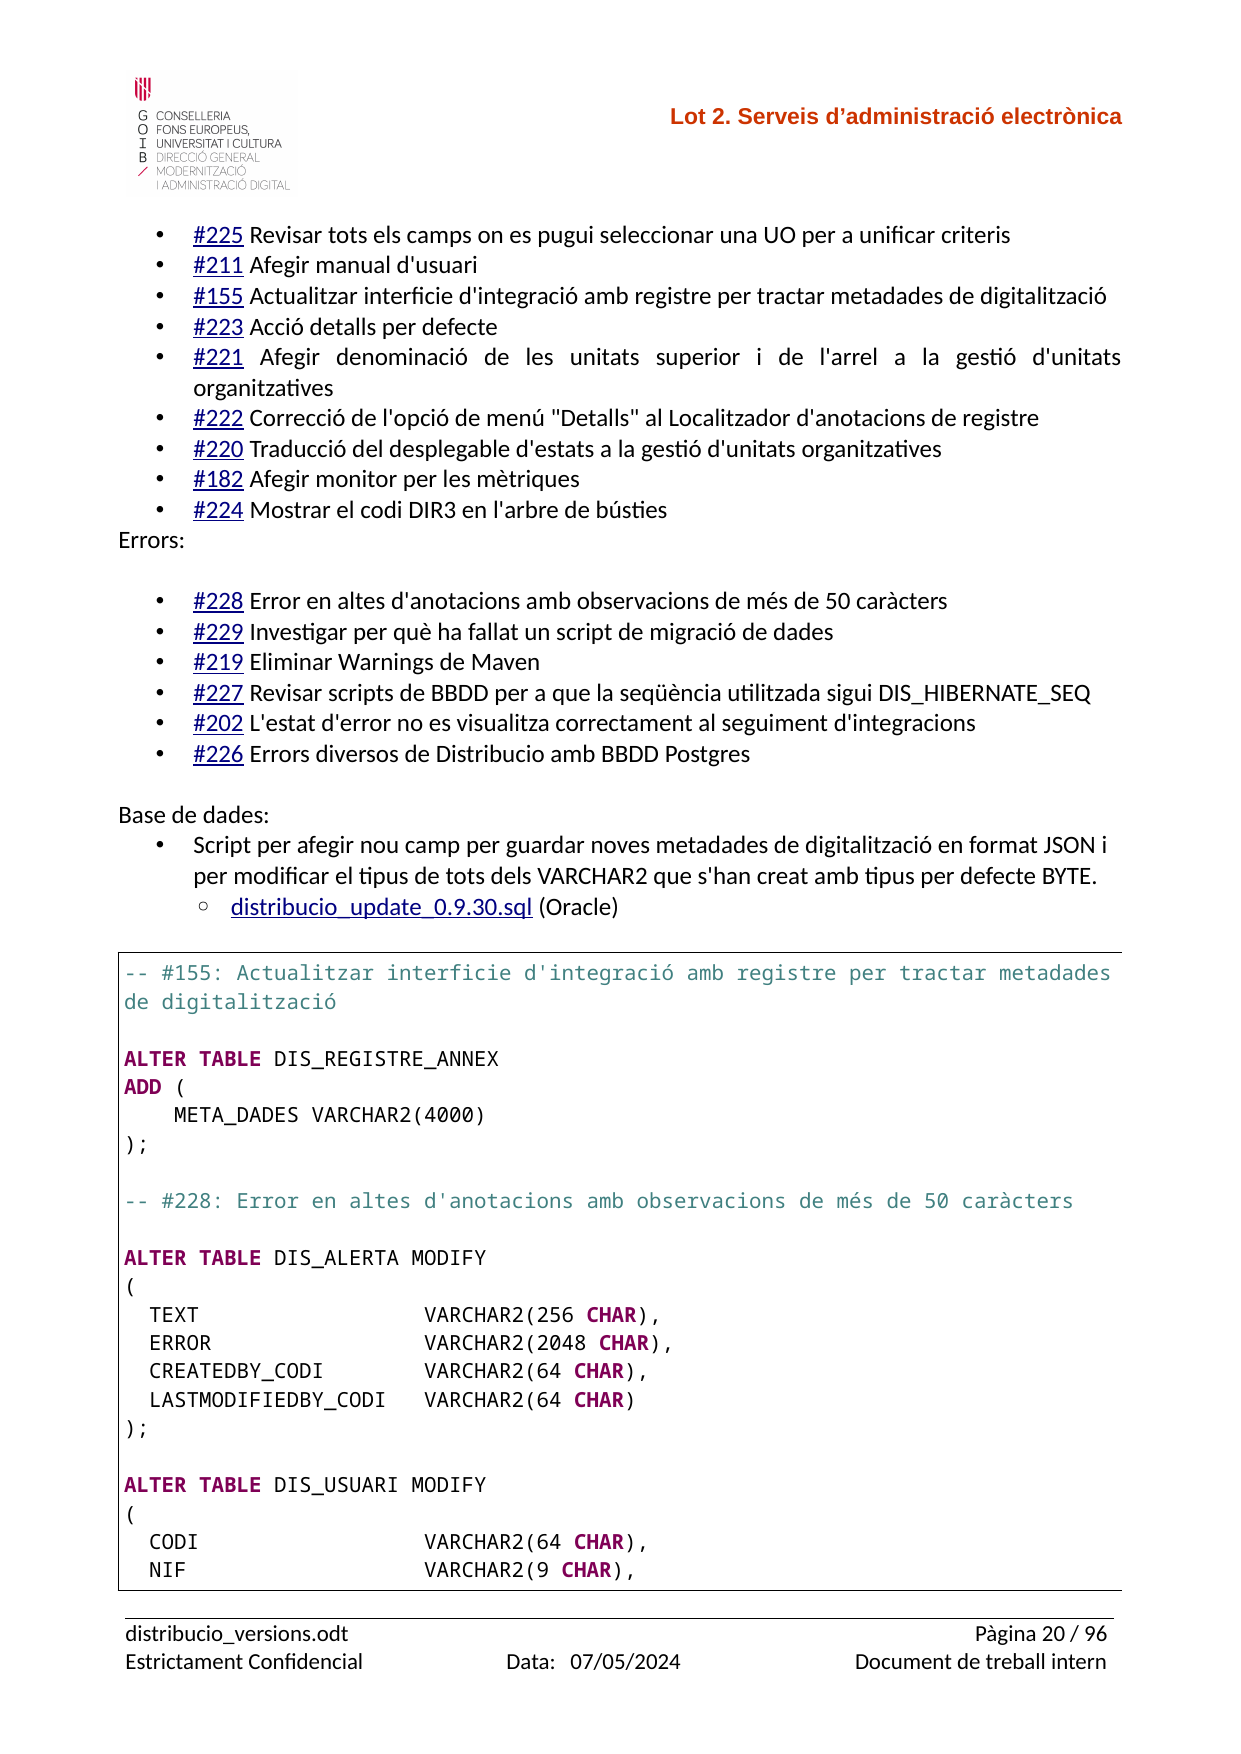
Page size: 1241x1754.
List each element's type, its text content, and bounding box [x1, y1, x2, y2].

list #219 Eliminar Warnings de Maven [156, 646, 1122, 677]
text Errors: [118, 524, 1122, 555]
list Script per afegir nou camp per guardar noves metadades de digitalització en format JSON i per modificar el tipus de tots dels VARCHAR2 que s'han creat amb tipus per defecte BYTE. [156, 829, 1122, 891]
list #221 Afegir denominació de les unitats superior i de l'arrel a la gestió d'unitats organitzatives [156, 341, 1122, 402]
table_header -- #155: Actualitzar interficie d'integració amb registre per tractar metadades de digitalització ALTER TABLE DIS_REGISTRE_ANNEX ADD ( META_DADES VARCHAR2(4000) ); -- #228: Error en altes d'anotacions amb observacions de més de 50 caràcters ALTER TABLE DIS_ALERTA MODIFY ( TEXT VARCHAR2(256 CHAR), ERROR VARCHAR2(2048 CHAR), CREATEDBY_CODI VARCHAR2(64 CHAR), LASTMODIFIEDBY_CODI VARCHAR2(64 CHAR) ); ALTER TABLE DIS_USUARI MODIFY ( CODI VARCHAR2(64 CHAR), NIF VARCHAR2(9 CHAR), [119, 953, 1122, 1590]
list distribucio_update_0.9.30.sql (Oracle) [193, 891, 1122, 921]
list #226 Errors diversos de Distribucio amb BBDD Postgres [156, 738, 1122, 768]
list #227 Revisar scripts de BBDD per a que la seqüència utilitzada sigui DIS_HIBERNATE_SEQ [156, 677, 1122, 707]
list #228 Error en altes d'anotacions amb observacions de més de 50 caràcters [156, 585, 1122, 616]
list #182 Afegir monitor per les mètriques [156, 463, 1122, 494]
list #222 Correcció de l'opció de menú "Detalls" al Localitzador d'anotacions de registre [156, 402, 1122, 433]
list #202 L'estat d'error no es visualitza correctament al seguiment d'integracions [156, 707, 1122, 738]
list #225 Revisar tots els camps on es pugui seleccionar una UO per a unificar criteris [156, 219, 1122, 250]
list #224 Mostrar el codi DIR3 en l'arbre de bústies [156, 494, 1122, 524]
list #229 Investigar per què ha fallat un script de migració de dades [156, 616, 1122, 646]
list #155 Actualitzar interficie d'integració amb registre per tractar metadades de digitalització [156, 280, 1122, 311]
list #211 Afegir manual d'usuari [156, 250, 1122, 280]
list #223 Acció detalls per defecte [156, 311, 1122, 341]
list #220 Traducció del desplegable d'estats a la gestió d'unitats organitzatives [156, 433, 1122, 463]
picture [126, 70, 299, 197]
text Base de dades: [118, 799, 1122, 829]
